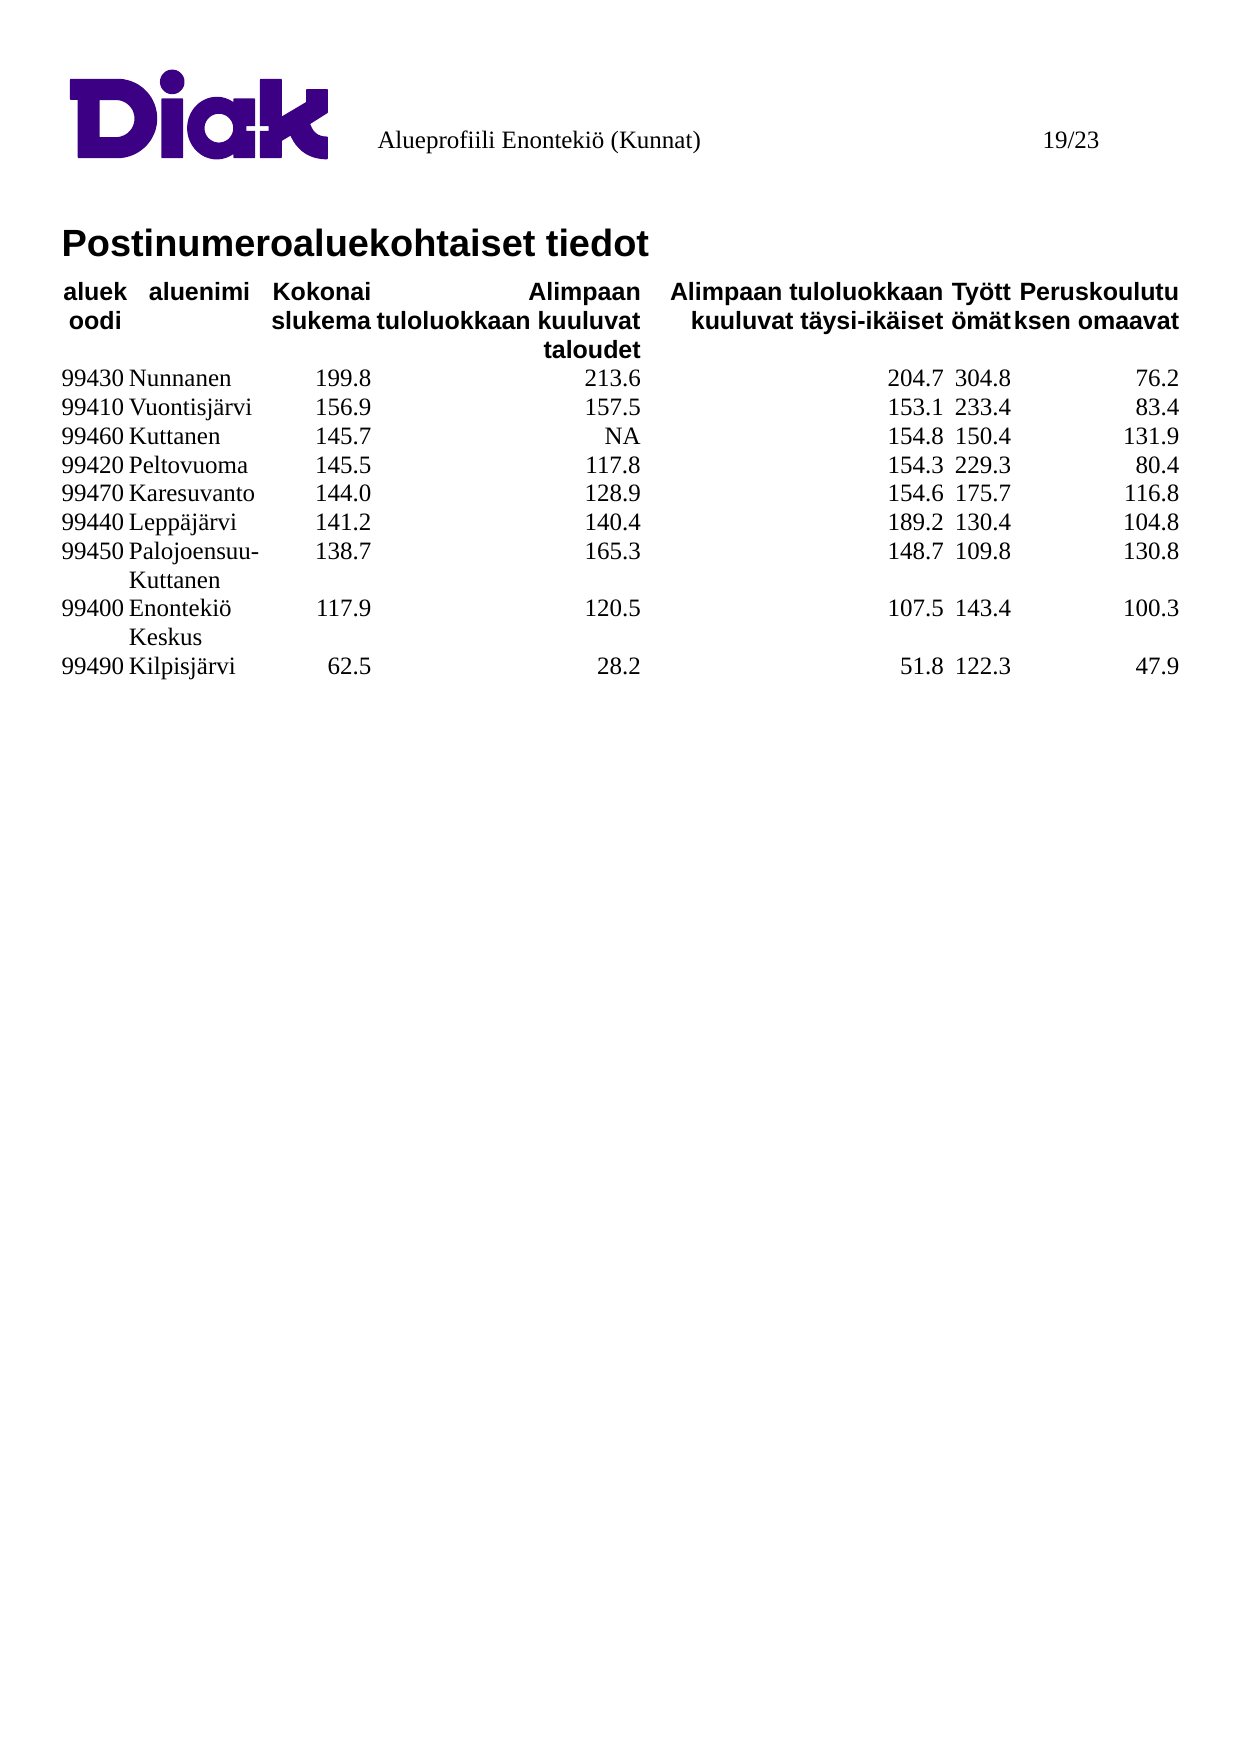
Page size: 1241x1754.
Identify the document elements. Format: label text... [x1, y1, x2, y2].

table_cell 157.5 [371, 392, 640, 421]
table_header Alimpaan tuloluokkaan kuuluvat täysi-ikäiset [640, 277, 943, 363]
table_cell 100.3 [1011, 594, 1179, 651]
table_cell 80.4 [1011, 450, 1179, 478]
table_cell 130.8 [1011, 536, 1179, 593]
table_cell 144.0 [270, 479, 371, 507]
table_cell 141.2 [270, 507, 371, 536]
table_cell Kilpisjärvi [129, 651, 270, 680]
table_cell 99420 [61, 450, 129, 478]
table_cell 122.3 [943, 651, 1011, 680]
table_cell 233.4 [943, 392, 1011, 421]
table_cell 99470 [61, 479, 129, 507]
table_cell 229.3 [943, 450, 1011, 478]
table_cell 104.8 [1011, 507, 1179, 536]
table_cell 76.2 [1011, 364, 1179, 392]
table_cell 204.7 [640, 364, 943, 392]
table_cell 175.7 [943, 479, 1011, 507]
table_cell 140.4 [371, 507, 640, 536]
table_cell 47.9 [1011, 651, 1179, 680]
table_cell 117.8 [371, 450, 640, 478]
table_cell 154.3 [640, 450, 943, 478]
table_header Alimpaan tuloluokkaan kuuluvat taloudet [371, 277, 640, 363]
table_cell 109.8 [943, 536, 1011, 593]
table_cell 107.5 [640, 594, 943, 651]
table_cell 99440 [61, 507, 129, 536]
table_cell Nunnanen [129, 364, 270, 392]
table_cell Kuttanen [129, 421, 270, 450]
table_cell 154.6 [640, 479, 943, 507]
table_cell 120.5 [371, 594, 640, 651]
table_cell 117.9 [270, 594, 371, 651]
table_header aluenimi [129, 277, 270, 363]
table_cell Karesuvanto [129, 479, 270, 507]
table_header aluekoodi [61, 277, 129, 363]
table_cell 62.5 [270, 651, 371, 680]
table_cell 138.7 [270, 536, 371, 593]
table_cell 165.3 [371, 536, 640, 593]
table_cell 189.2 [640, 507, 943, 536]
table_header Kokonaislukema [270, 277, 371, 363]
table_cell 99400 [61, 594, 129, 651]
table_cell 213.6 [371, 364, 640, 392]
table_cell 83.4 [1011, 392, 1179, 421]
table_cell 116.8 [1011, 479, 1179, 507]
table_cell 28.2 [371, 651, 640, 680]
table_cell 143.4 [943, 594, 1011, 651]
table_header Peruskoulutuksen omaavat [1011, 277, 1179, 363]
table_cell 99490 [61, 651, 129, 680]
table_cell 304.8 [943, 364, 1011, 392]
table_cell 99460 [61, 421, 129, 450]
table_cell Palojoensuu-Kuttanen [129, 536, 270, 593]
table_cell 131.9 [1011, 421, 1179, 450]
table_cell 156.9 [270, 392, 371, 421]
table_cell 148.7 [640, 536, 943, 593]
table_header Työttömät [943, 277, 1011, 363]
table_cell 128.9 [371, 479, 640, 507]
table_cell 130.4 [943, 507, 1011, 536]
table_cell 199.8 [270, 364, 371, 392]
table_cell 153.1 [640, 392, 943, 421]
table_cell 99410 [61, 392, 129, 421]
table_cell Enontekiö Keskus [129, 594, 270, 651]
table_cell 99430 [61, 364, 129, 392]
table_cell 154.8 [640, 421, 943, 450]
table_cell 145.5 [270, 450, 371, 478]
table_cell 51.8 [640, 651, 943, 680]
table_cell Peltovuoma [129, 450, 270, 478]
subtitle Postinumeroaluekohtaiset tiedot [61, 221, 1179, 265]
table_cell Leppäjärvi [129, 507, 270, 536]
table_cell 150.4 [943, 421, 1011, 450]
table_cell 145.7 [270, 421, 371, 450]
table_cell Vuontisjärvi [129, 392, 270, 421]
table_cell NA [371, 421, 640, 450]
table_cell 99450 [61, 536, 129, 593]
